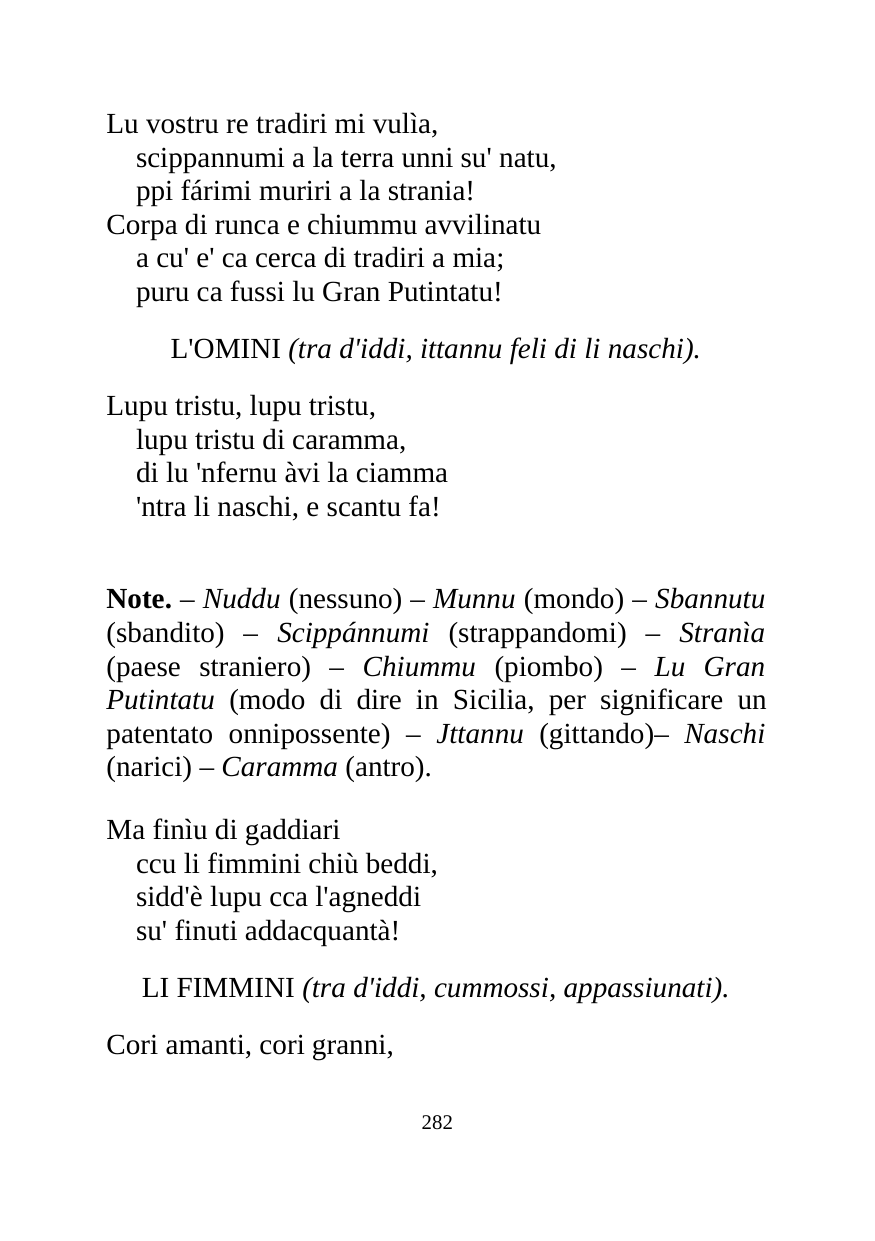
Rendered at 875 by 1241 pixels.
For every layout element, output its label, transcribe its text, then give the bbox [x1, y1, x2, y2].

text Ma finìu di gaddiari ccu li fimmini chiù beddi, sidd'è lupu cca l'agneddi su' finuti addacquantà! [106, 812, 768, 946]
text Corpa di runca e chiummu avvilinatu a cu' e' ca cerca di tradiri a mia; puru ca fussi lu Gran Putintatu! [106, 207, 768, 307]
text Cori amanti, cori granni, [106, 1027, 768, 1061]
text LI FIMMINI (tra d'iddi, cummossi, appassiunati). [106, 970, 768, 1004]
text Lupu tristu, lupu tristu, lupu tristu di caramma, di lu 'nfernu àvi la ciamma 'ntra li naschi, e scantu fa! [106, 388, 768, 522]
text Note. – Nuddu (nessuno) – Munnu (mondo) – Sbannutu (sbandito) – Scippánnumi (strappandomi) – Stranìa (paese straniero) – Chiummu (piombo) – Lu Gran Putintatu (modo di dire in Sicilia, per significare un patentato onnipossente) – Jttannu (gittando)– Naschi (narici) – Caramma (antro). [106, 582, 768, 783]
text Lu vostru re tradiri mi vulìa, scippannumi a la terra unni su' natu, ppi fárimi muriri a la strania! [106, 106, 768, 207]
text L'OMINI (tra d'iddi, ittannu feli di li naschi). [106, 331, 768, 365]
